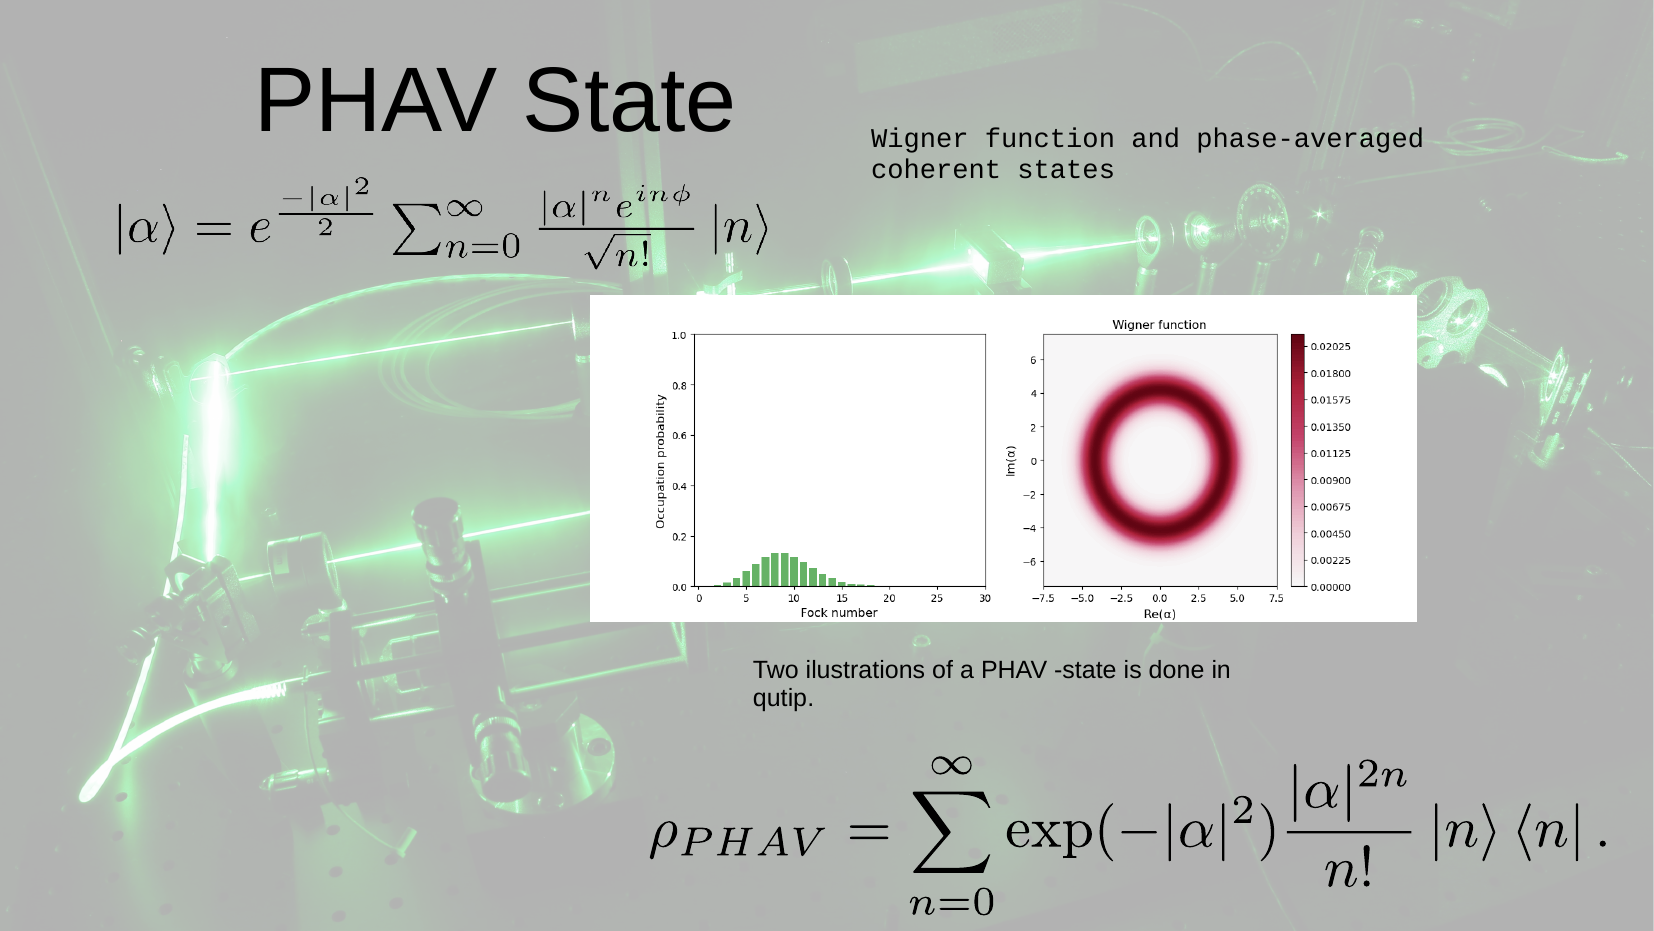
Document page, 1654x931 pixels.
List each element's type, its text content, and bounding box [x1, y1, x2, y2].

text_box Wigner function and phase-averaged coherent states [856, 118, 1511, 207]
picture [590, 295, 1417, 622]
title PHAV State [0, 21, 1241, 178]
text_box Two ilustrations of a PHAV -state is done in qutip. [738, 648, 1270, 739]
picture [648, 756, 1654, 916]
picture [118, 177, 768, 270]
